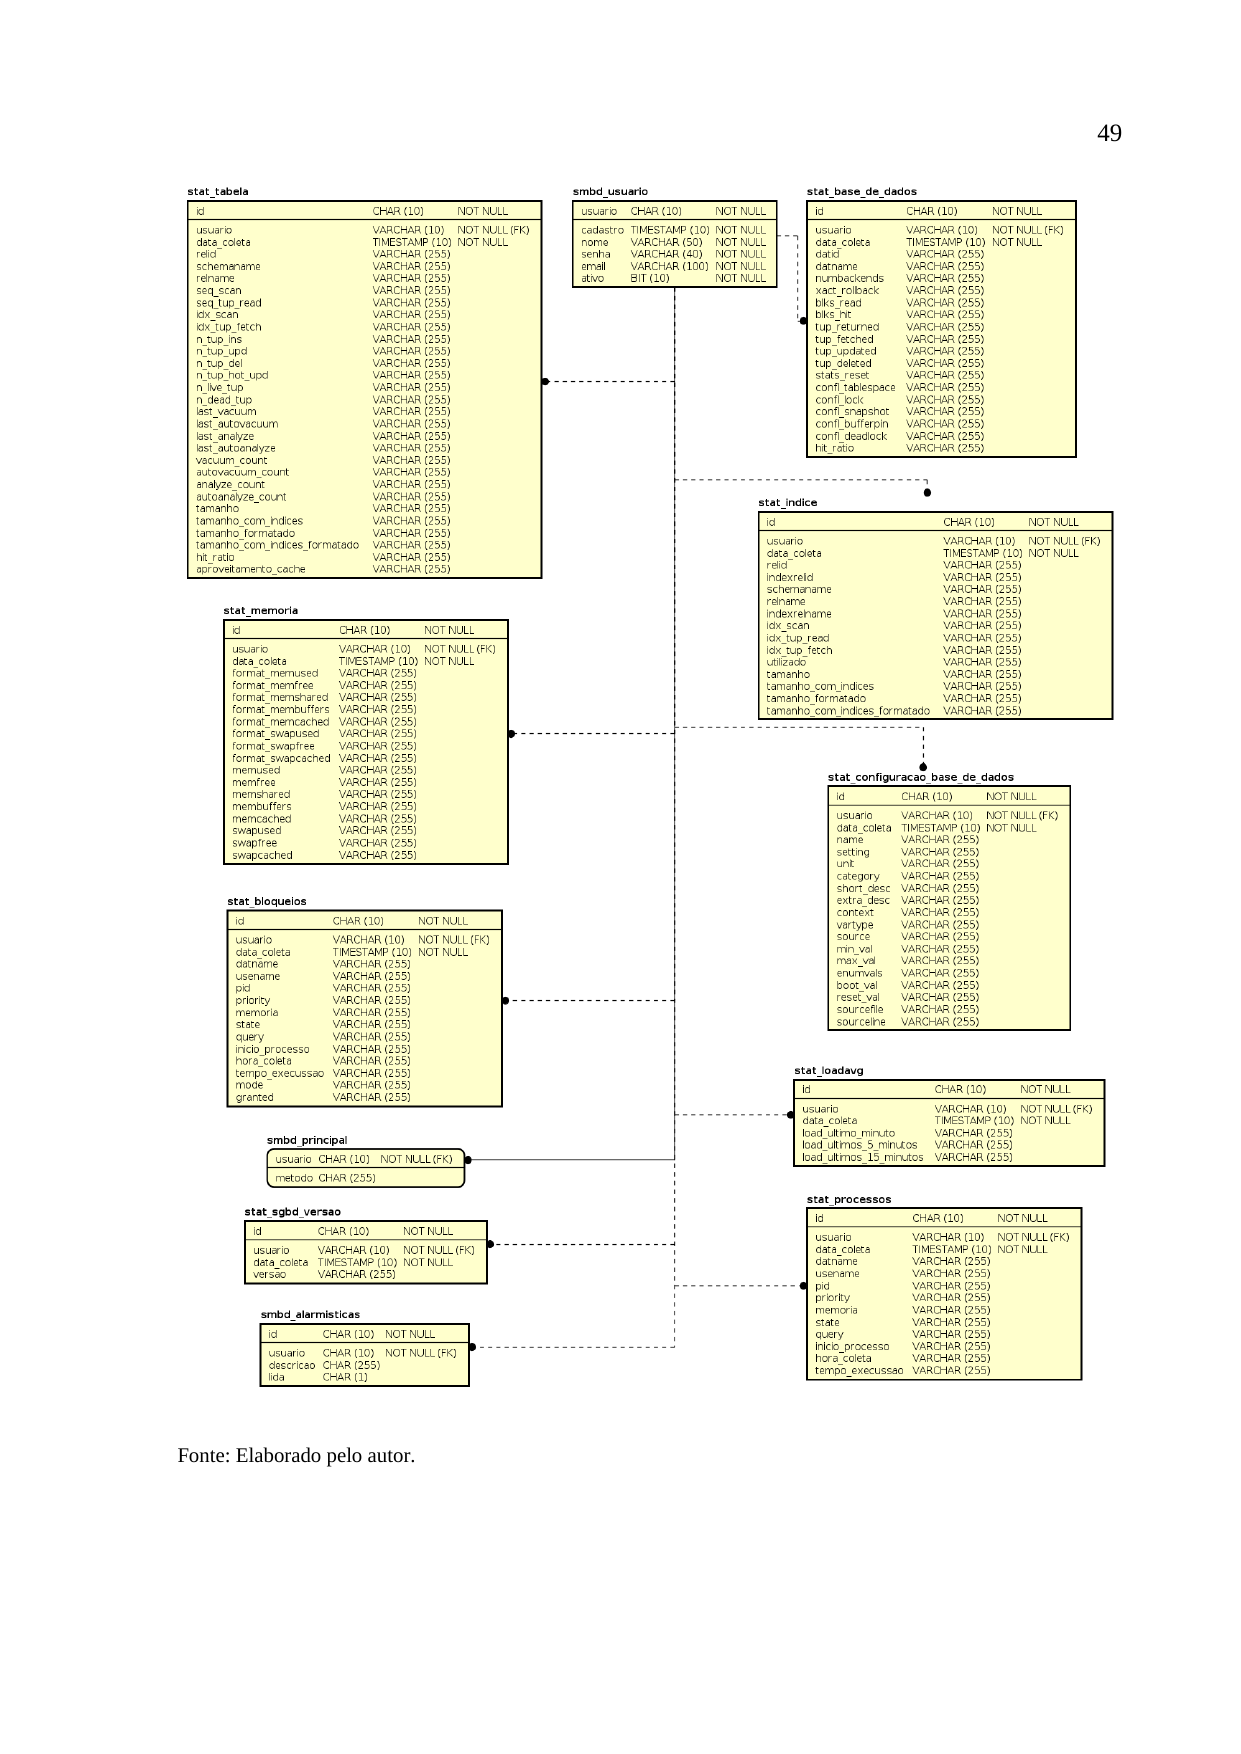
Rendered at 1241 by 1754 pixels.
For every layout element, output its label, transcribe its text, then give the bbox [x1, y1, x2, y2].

list Fonte: Elaborado pelo autor. [177, 1442, 1122, 1467]
picture [179, 176, 1120, 1394]
